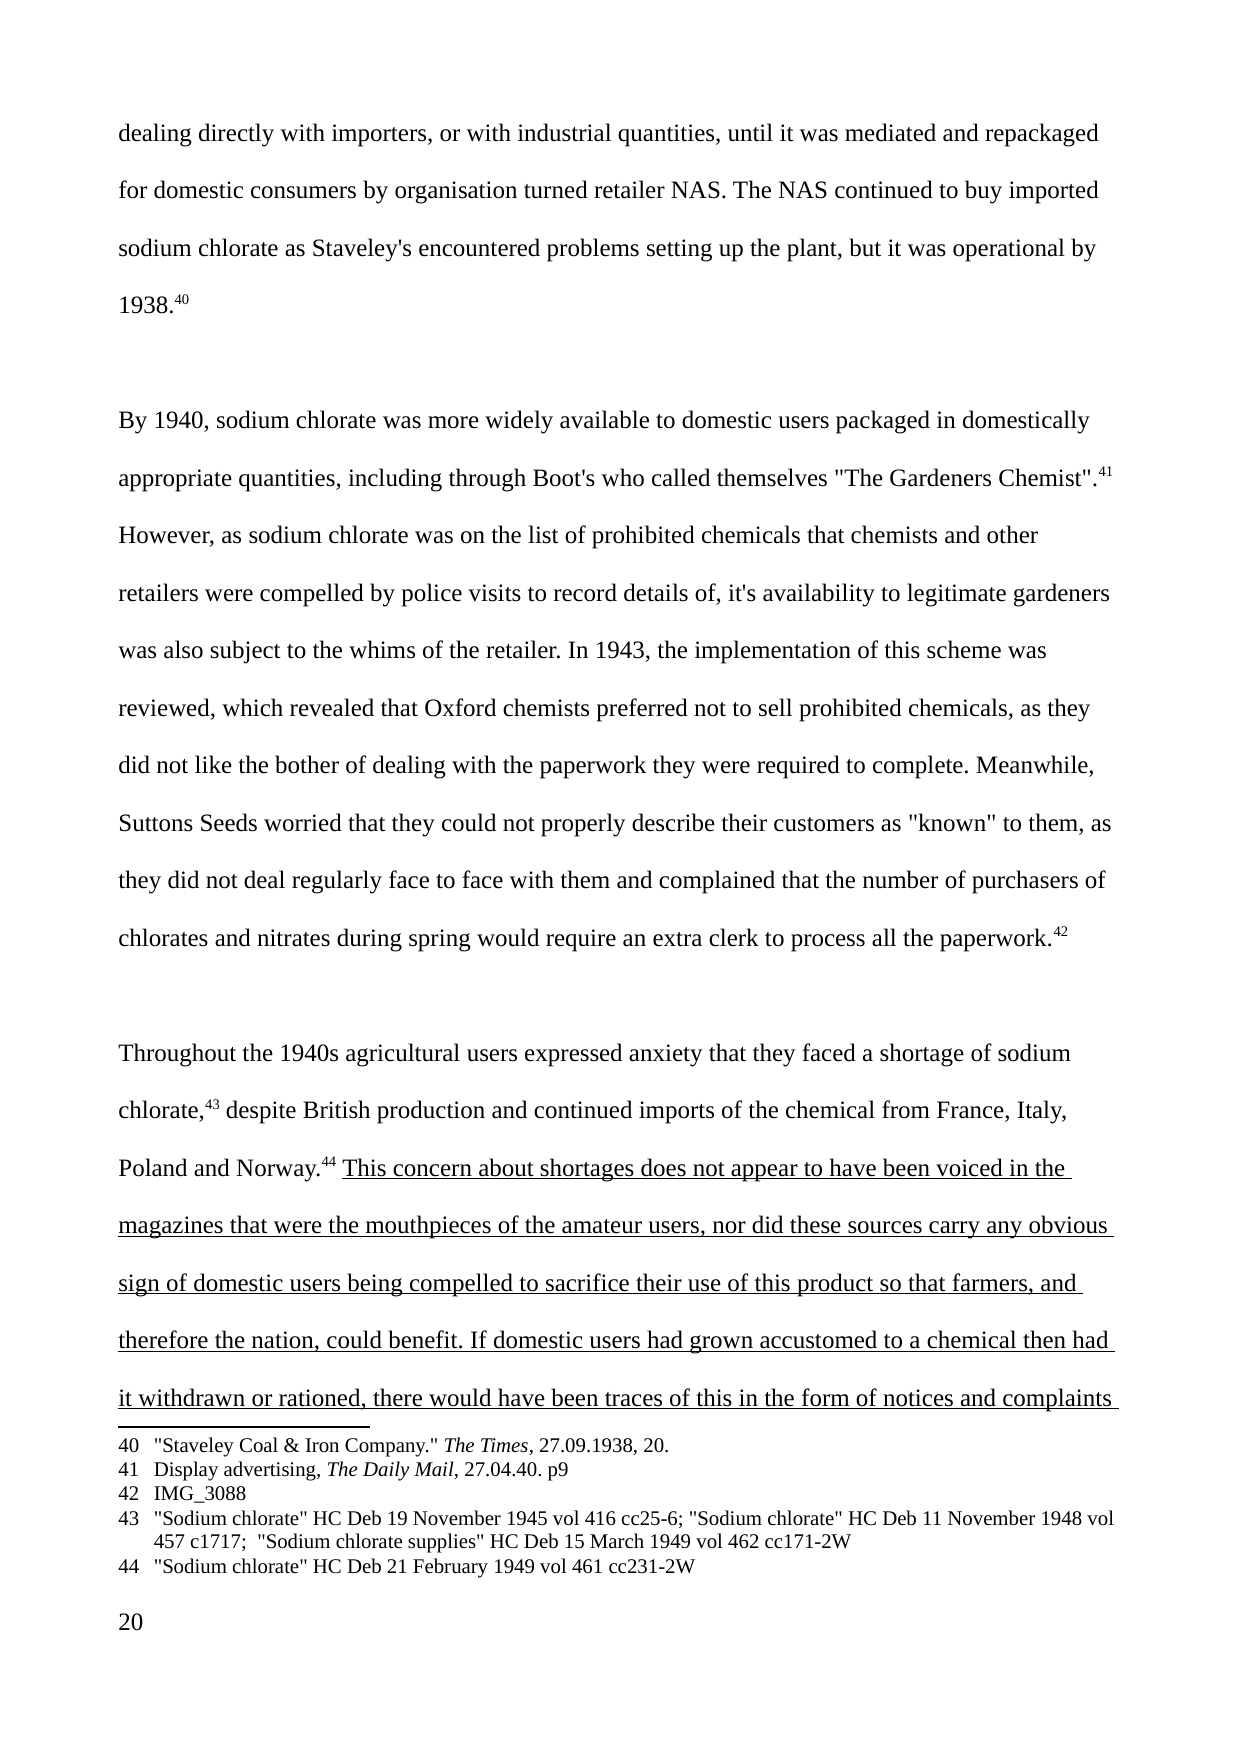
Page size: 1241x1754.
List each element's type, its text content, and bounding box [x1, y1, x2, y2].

text Throughout the 1940s agricultural users expressed anxiety that they faced a shortage of sodium chlorate, despite British production and continued imports of the chemical from France, Italy, Poland and Norway. This concern about shortages does not appear to have been voiced in the magazines that were the mouthpieces of the amateur users, nor did these sources carry any obvious sign of domestic users being compelled to sacrifice their use of this product so that farmers, and therefore the nation, could benefit. If domestic users had grown accustomed to a chemical then had it withdrawn or rationed, there would have been traces of this in the form of notices and complaints [118, 1038, 1122, 1412]
text "Staveley Coal & Iron Company." The Times, 27.09.1938, 20. [118, 1433, 1122, 1457]
text "Sodium chlorate" HC Deb 19 November 1945 vol 416 cc25-6; "Sodium chlorate" HC Deb 11 November 1948 vol 457 c1717; "Sodium chlorate supplies" HC Deb 15 March 1949 vol 462 cc171-2W [118, 1505, 1122, 1553]
text dealing directly with importers, or with industrial quantities, until it was mediated and repackaged for domestic consumers by organisation turned retailer NAS. The NAS continued to buy imported sodium chlorate as Staveley's encountered problems setting up the plant, but it was operational by 1938. [118, 118, 1122, 319]
text "Sodium chlorate" HC Deb 21 February 1949 vol 461 cc231-2W [118, 1553, 1122, 1578]
text Display advertising, The Daily Mail, 27.04.40. p9 [118, 1457, 1122, 1481]
text IMG_3088 [118, 1481, 1122, 1505]
text By 1940, sodium chlorate was more widely available to domestic users packaged in domestically appropriate quantities, including through Boot's who called themselves "The Gardeners Chemist". However, as sodium chlorate was on the list of prohibited chemicals that chemists and other retailers were compelled by police visits to record details of, it's availability to legitimate gardeners was also subject to the whims of the retailer. In 1943, the implementation of this scheme was reviewed, which revealed that Oxford chemists preferred not to sell prohibited chemicals, as they did not like the bother of dealing with the paperwork they were required to complete. Meanwhile, Suttons Seeds worried that they could not properly describe their customers as "known" to them, as they did not deal regularly face to face with them and complained that the number of purchasers of chlorates and nitrates during spring would require an extra clerk to process all the paperwork. [118, 406, 1122, 952]
